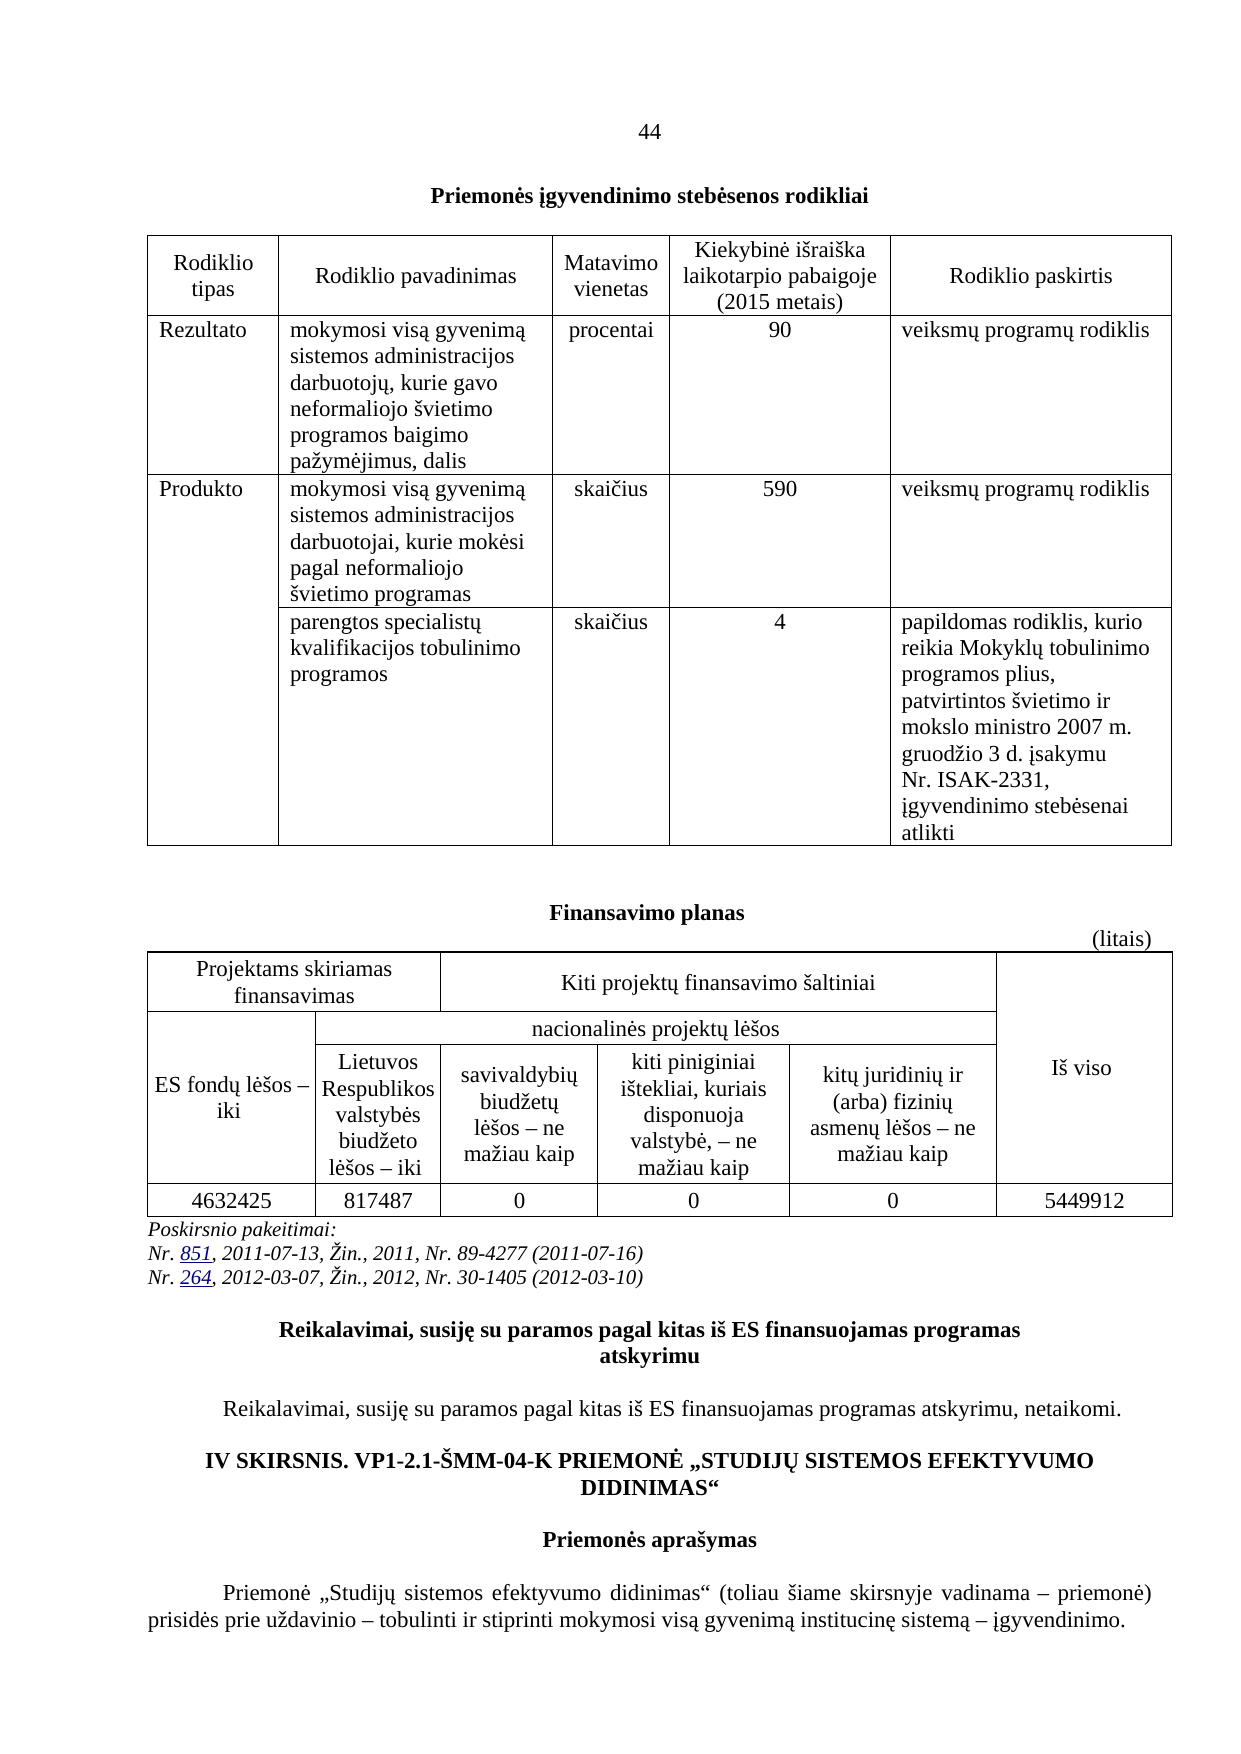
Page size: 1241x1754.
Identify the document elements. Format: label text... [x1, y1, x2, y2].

text Finansavimo planas [148, 899, 1152, 925]
text Reikalavimai, susiję su paramos pagal kitas iš ES finansuojamas programas atskyrimu [148, 1316, 1152, 1368]
table_cell kitų juridinių ir (arba) fizinių asmenų lėšos – ne mažiau kaip [790, 1045, 996, 1183]
table_cell parengtos specialistų kvalifikacijos tobulinimo programos [279, 608, 552, 845]
text Priemonės įgyvendinimo stebėsenos rodikliai [148, 182, 1152, 208]
table_cell mokymosi visą gyvenimą sistemos administracijos darbuotojai, kurie mokėsi pagal neformaliojo švietimo programas [279, 475, 552, 607]
table_cell skaičius [553, 475, 669, 607]
table_cell papildomas rodiklis, kurio reikia Mokyklų tobulinimo programos plius, patvirtintos švietimo ir mokslo ministro 2007 m. gruodžio 3 d. įsakymu Nr. ISAK-2331, įgyvendinimo stebėsenai atlikti [891, 608, 1171, 845]
table_cell Lietuvos Respublikos valstybės biudžeto lėšos – iki [316, 1045, 440, 1183]
table_cell 90 [670, 316, 890, 474]
table_cell 4 [670, 608, 890, 845]
table_header Matavimo vienetas [553, 236, 669, 315]
table_cell 4632425 [148, 1184, 315, 1216]
table_cell mokymosi visą gyvenimą sistemos administracijos darbuotojų, kurie gavo neformaliojo švietimo programos baigimo pažymėjimus, dalis [279, 316, 552, 474]
table_cell 0 [441, 1184, 597, 1216]
table_cell kiti piniginiai ištekliai, kuriais disponuoja valstybė, – ne mažiau kaip [598, 1045, 789, 1183]
table_cell 817487 [316, 1184, 440, 1216]
table_header Kiti projektų finansavimo šaltiniai [441, 953, 996, 1011]
table_cell veiksmų programų rodiklis [891, 316, 1171, 474]
table_cell Rezultato [148, 316, 278, 474]
table_cell veiksmų programų rodiklis [891, 475, 1171, 607]
table_cell 590 [670, 475, 890, 607]
table_cell procentai [553, 316, 669, 474]
table_header Rodiklio tipas [148, 236, 278, 315]
table_cell nacionalinės projektų lėšos [316, 1012, 996, 1044]
subtitle Priemonės aprašymas [148, 1527, 1152, 1553]
table_cell ES fondų lėšos – iki [148, 1012, 315, 1183]
subtitle IV SKIRSNIS. VP1-2.1-ŠMM-04-K PRIEMONĖ „STUDIJŲ SISTEMOS EFEKTYVUMO DIDINIMAS“ [148, 1447, 1152, 1500]
table_cell skaičius [553, 608, 669, 845]
text Priemonė „Studijų sistemos efektyvumo didinimas“ (toliau šiame skirsnyje vadinama – priemonė) prisidės prie uždavinio – tobulinti ir stiprinti mokymosi visą gyvenimą institucinę sistemą – įgyvendinimo. [148, 1579, 1152, 1632]
table_header Rodiklio pavadinimas [279, 236, 552, 315]
table_cell savivaldybių biudžetų lėšos – ne mažiau kaip [441, 1045, 597, 1183]
table_header Iš viso [997, 953, 1172, 1183]
text Nr. 851, 2011-07-13, Žin., 2011, Nr. 89-4277 (2011-07-16) [148, 1241, 1152, 1265]
text Nr. 264, 2012-03-07, Žin., 2012, Nr. 30-1405 (2012-03-10) [148, 1265, 1152, 1289]
text Reikalavimai, susiję su paramos pagal kitas iš ES finansuojamas programas atskyrimu, netaikomi. [148, 1395, 1152, 1421]
table_header Kiekybinė išraiška laikotarpio pabaigoje (2015 metais) [670, 236, 890, 315]
table_header Rodiklio paskirtis [891, 236, 1171, 315]
table_cell 0 [790, 1184, 996, 1216]
table_cell Produkto [148, 475, 278, 845]
text Poskirsnio pakeitimai: [148, 1217, 1152, 1241]
table_header Projektams skiriamas finansavimas [148, 953, 440, 1011]
text (litais) [148, 925, 1152, 951]
table_cell 0 [598, 1184, 789, 1216]
table_cell 5449912 [997, 1184, 1172, 1216]
